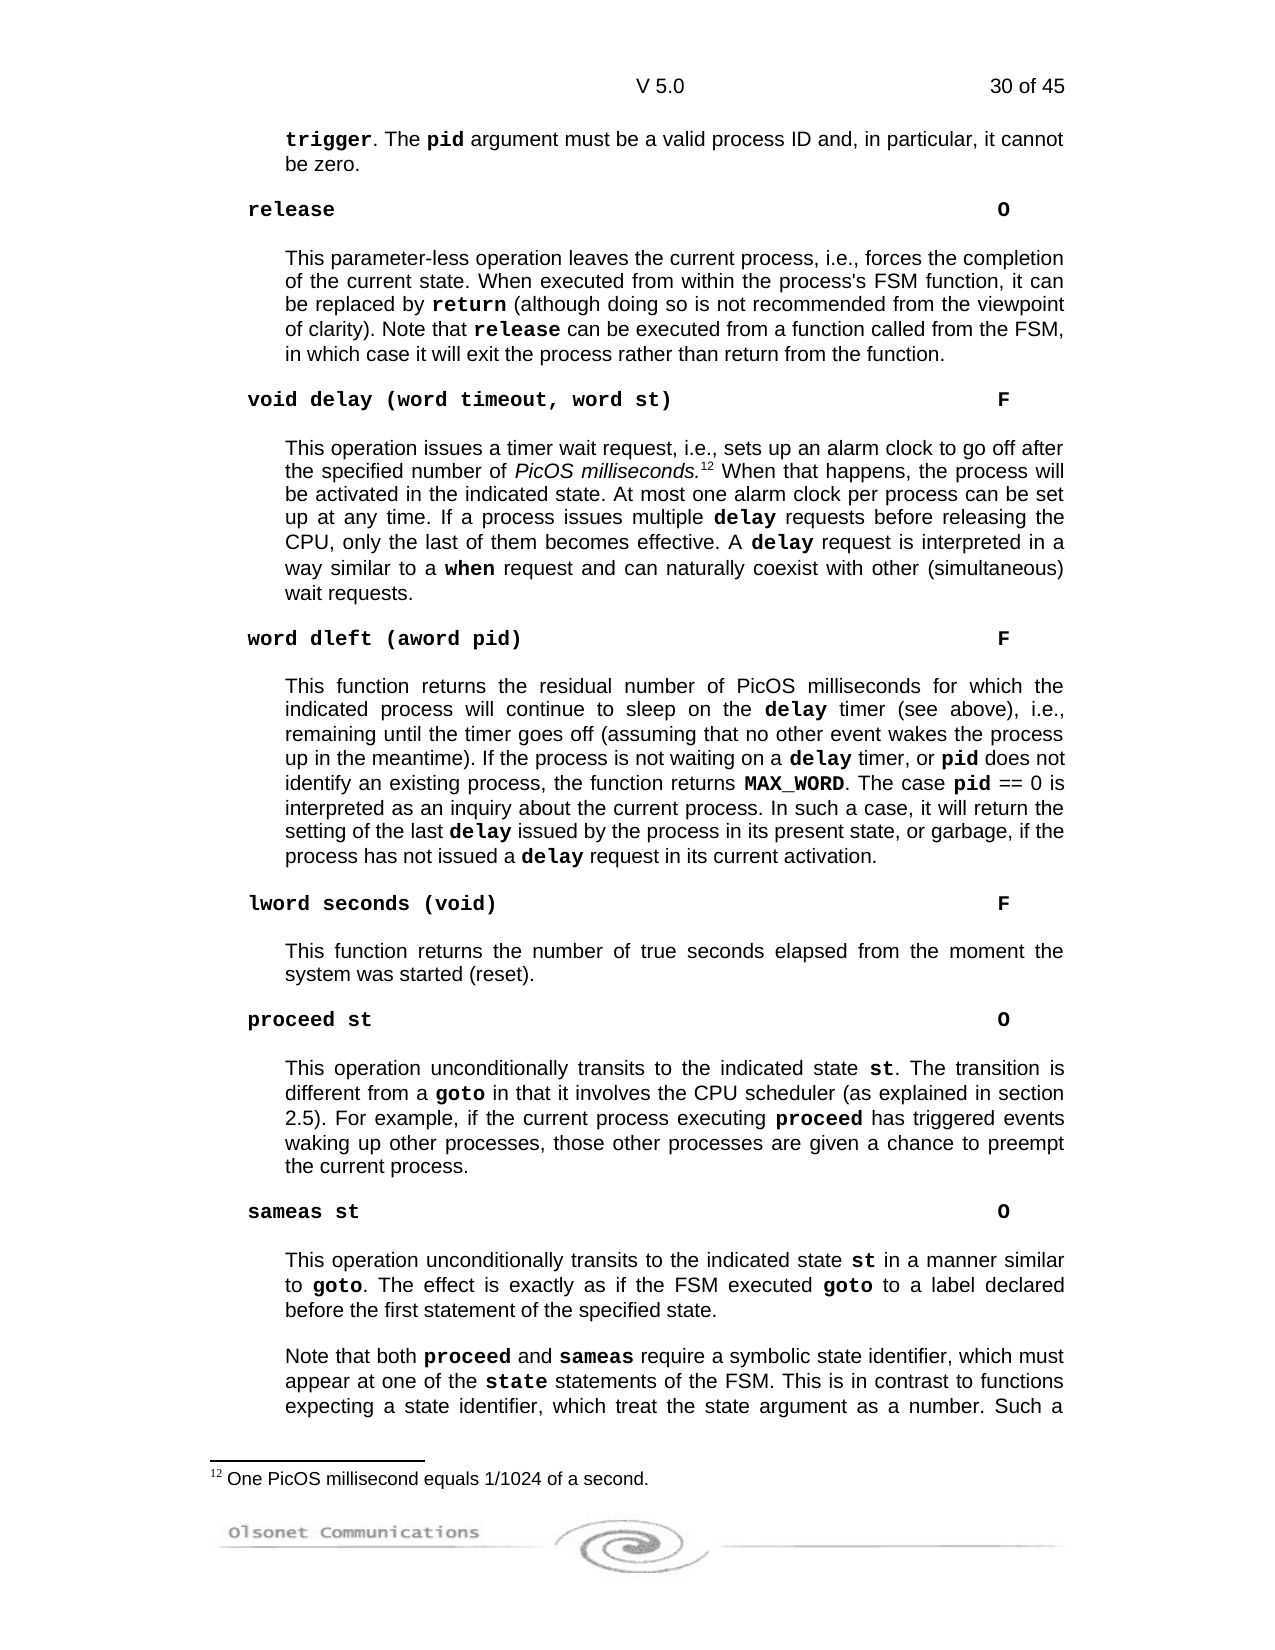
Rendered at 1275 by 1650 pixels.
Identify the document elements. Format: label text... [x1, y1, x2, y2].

text trigger. The pid argument must be a valid process ID and, in particular, it cannot be zero. [285, 128, 1065, 176]
text This operation unconditionally transits to the indicated state st in a manner similar to goto. The effect is exactly as if the FSM executed goto to a label declared before the first statement of the specified state. [285, 1248, 1065, 1322]
text sameas st O [247, 1201, 1065, 1225]
text This parameter-less operation leaves the current process, i.e., forces the completion of the current state. When executed from within the process's FSM function, it can be replaced by return (although doing so is not recommended from the viewpoint of clarity). Note that release can be executed from a function called from the FSM, in which case it will exit the process rather than return from the function. [285, 246, 1065, 366]
text proceed st O [247, 1009, 1065, 1033]
text Note that both proceed and sameas require a symbolic state identifier, which must appear at one of the state statements of the FSM. This is in contrast to functions expecting a state identifier, which treat the state argument as a number. Such a [285, 1345, 1065, 1418]
text lword seconds (void) F [247, 893, 1065, 917]
text void delay (word timeout, word st) F [247, 389, 1065, 413]
picture [210, 1504, 1065, 1596]
text One PicOS millisecond equals 1/1024 of a second. [210, 1467, 1065, 1490]
text This function returns the residual number of PicOS milliseconds for which the indicated process will continue to sleep on the delay timer (see above), i.e., remaining until the timer goes off (assuming that no other event wakes the process up in the meantime). If the process is not waiting on a delay timer, or pid does not identify an existing process, the function returns MAX_WORD. The case pid == 0 is interpreted as an inquiry about the current process. In such a case, it will return the setting of the last delay issued by the process in its present state, or garbage, if the process has not issued a delay request in its current activation. [285, 674, 1065, 870]
text This function returns the number of true seconds elapsed from the moment the system was started (reset). [285, 940, 1065, 986]
text release O [247, 199, 1065, 223]
text This operation unconditionally transits to the indicated state st. The transition is different from a goto in that it involves the CPU scheduler (as explained in section 2.5). For example, if the current process executing proceed has triggered events waking up other processes, those other processes are given a chance to preempt the current process. [285, 1056, 1065, 1178]
text word dleft (aword pid) F [247, 628, 1065, 651]
text This operation issues a timer wait request, i.e., sets up an alarm clock to go off after the specified number of PicOS milliseconds. When that happens, the process will be activated in the indicated state. At most one alarm clock per process can be set up at any time. If a process issues multiple delay requests before releasing the CPU, only the last of them becomes effective. A delay request is interpreted in a way similar to a when request and can naturally coexist with other (simultaneous) wait requests. [285, 436, 1065, 604]
